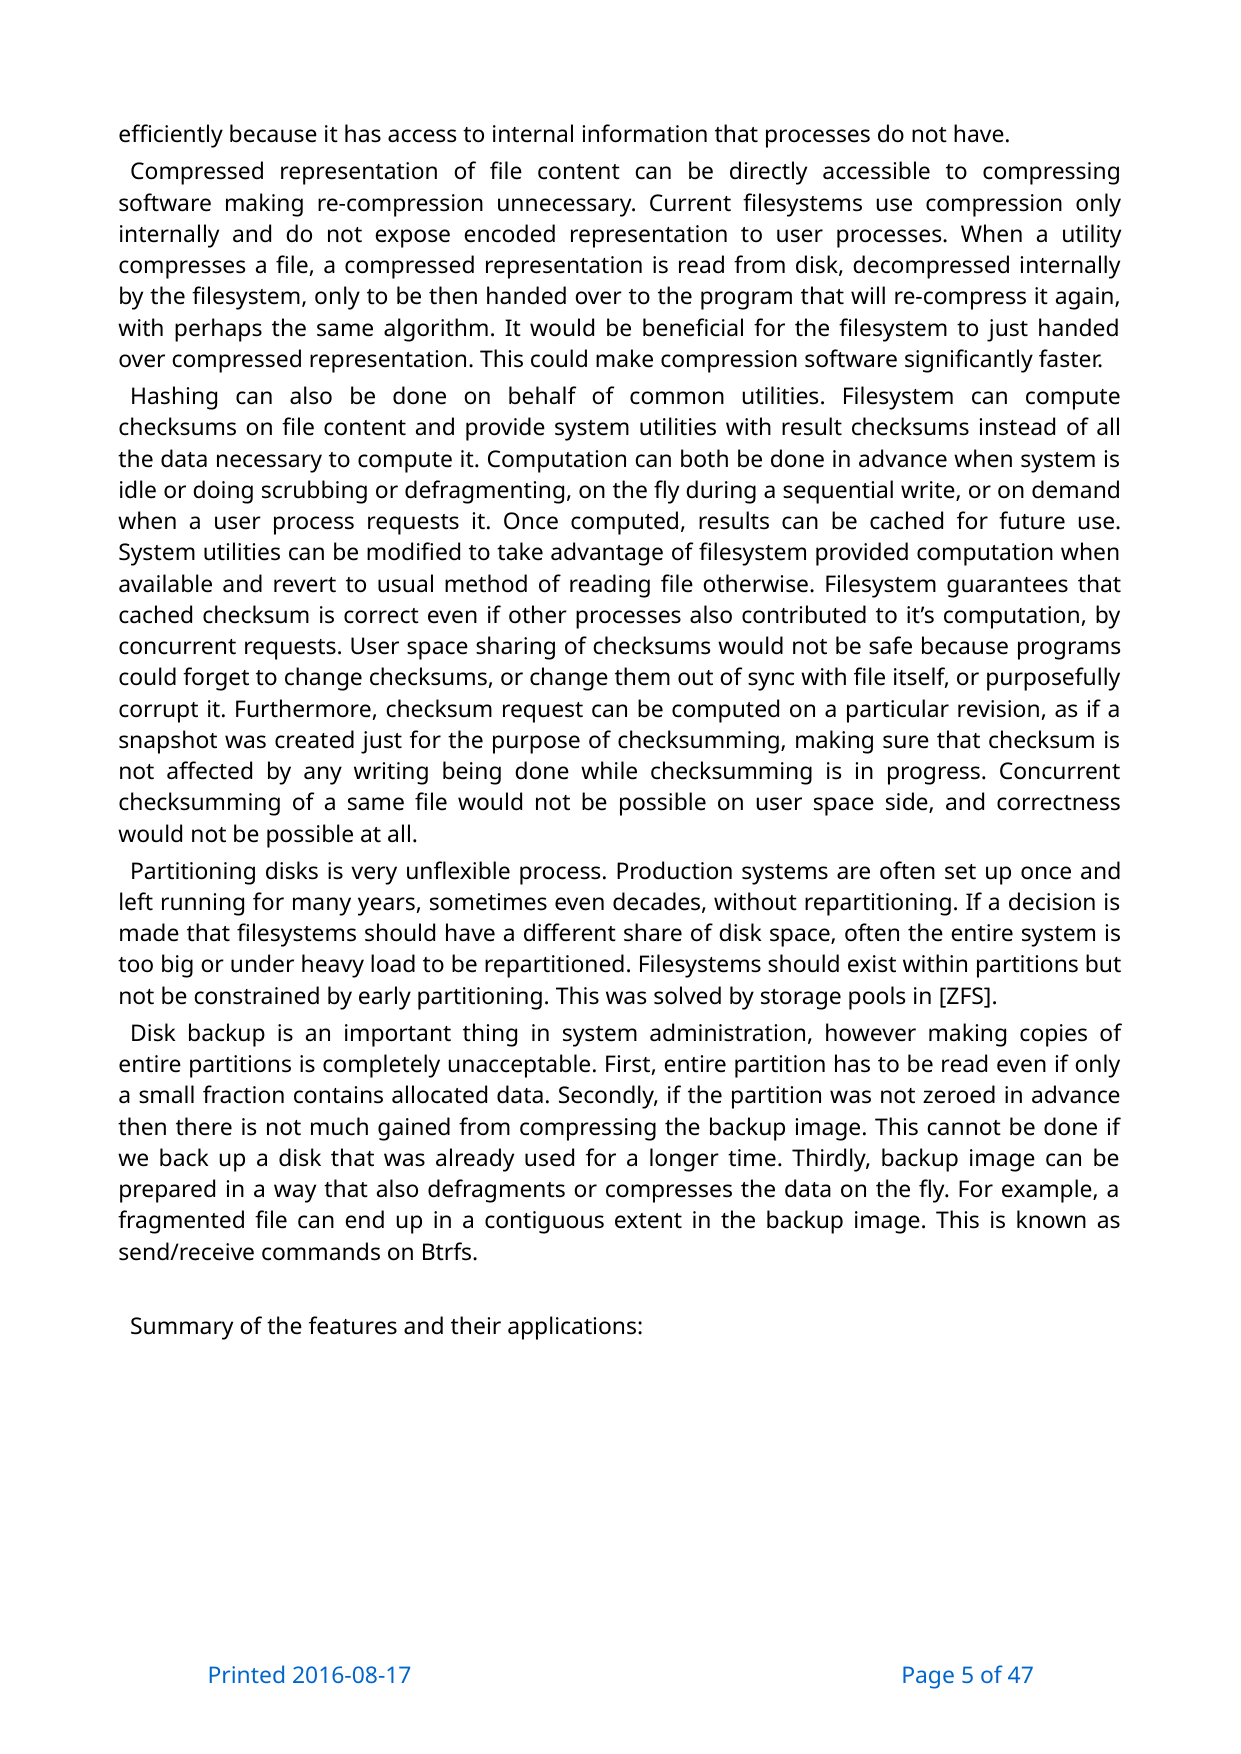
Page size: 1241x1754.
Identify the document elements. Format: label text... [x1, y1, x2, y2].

text Partitioning disks is very unflexible process. Production systems are often set up once and left running for many years, sometimes even decades, without repartitioning. If a decision is made that filesystems should have a different share of disk space, often the entire system is too big or under heavy load to be repartitioned. Filesystems should exist within partitions but not be constrained by early partitioning. This was solved by storage pools in [ZFS]. [118, 855, 1122, 1011]
text Summary of the features and their applications: [118, 1310, 1122, 1341]
text Disk backup is an important thing in system administration, however making copies of entire partitions is completely unacceptable. First, entire partition has to be read even if only a small fraction contains allocated data. Secondly, if the partition was not zeroed in advance then there is not much gained from compressing the backup image. This cannot be done if we back up a disk that was already used for a longer time. Thirdly, backup image can be prepared in a way that also defragments or compresses the data on the fly. For example, a fragmented file can end up in a contiguous extent in the backup image. This is known as send/receive commands on Btrfs. [118, 1017, 1122, 1267]
text Hashing can also be done on behalf of common utilities. Filesystem can compute checksums on file content and provide system utilities with result checksums instead of all the data necessary to compute it. Computation can both be done in advance when system is idle or doing scrubbing or defragmenting, on the fly during a sequential write, or on demand when a user process requests it. Once computed, results can be cached for future use. System utilities can be modified to take advantage of filesystem provided computation when available and revert to usual method of reading file otherwise. Filesystem guarantees that cached checksum is correct even if other processes also contributed to it’s computation, by concurrent requests. User space sharing of checksums would not be safe because programs could forget to change checksums, or change them out of sync with file itself, or purposefully corrupt it. Furthermore, checksum request can be computed on a particular revision, as if a snapshot was created just for the purpose of checksumming, making sure that checksum is not affected by any writing being done while checksumming is in progress. Concurrent checksumming of a same file would not be possible on user space side, and correctness would not be possible at all. [118, 380, 1122, 849]
text Compressed representation of file content can be directly accessible to compressing software making re-compression unnecessary. Current filesystems use compression only internally and do not expose encoded representation to user processes. When a utility compresses a file, a compressed representation is read from disk, decompressed internally by the filesystem, only to be then handed over to the program that will re-compress it again, with perhaps the same algorithm. It would be beneficial for the filesystem to just handed over compressed representation. This could make compression software significantly faster. [118, 155, 1122, 374]
text efficiently because it has access to internal information that processes do not have. [118, 118, 1122, 149]
